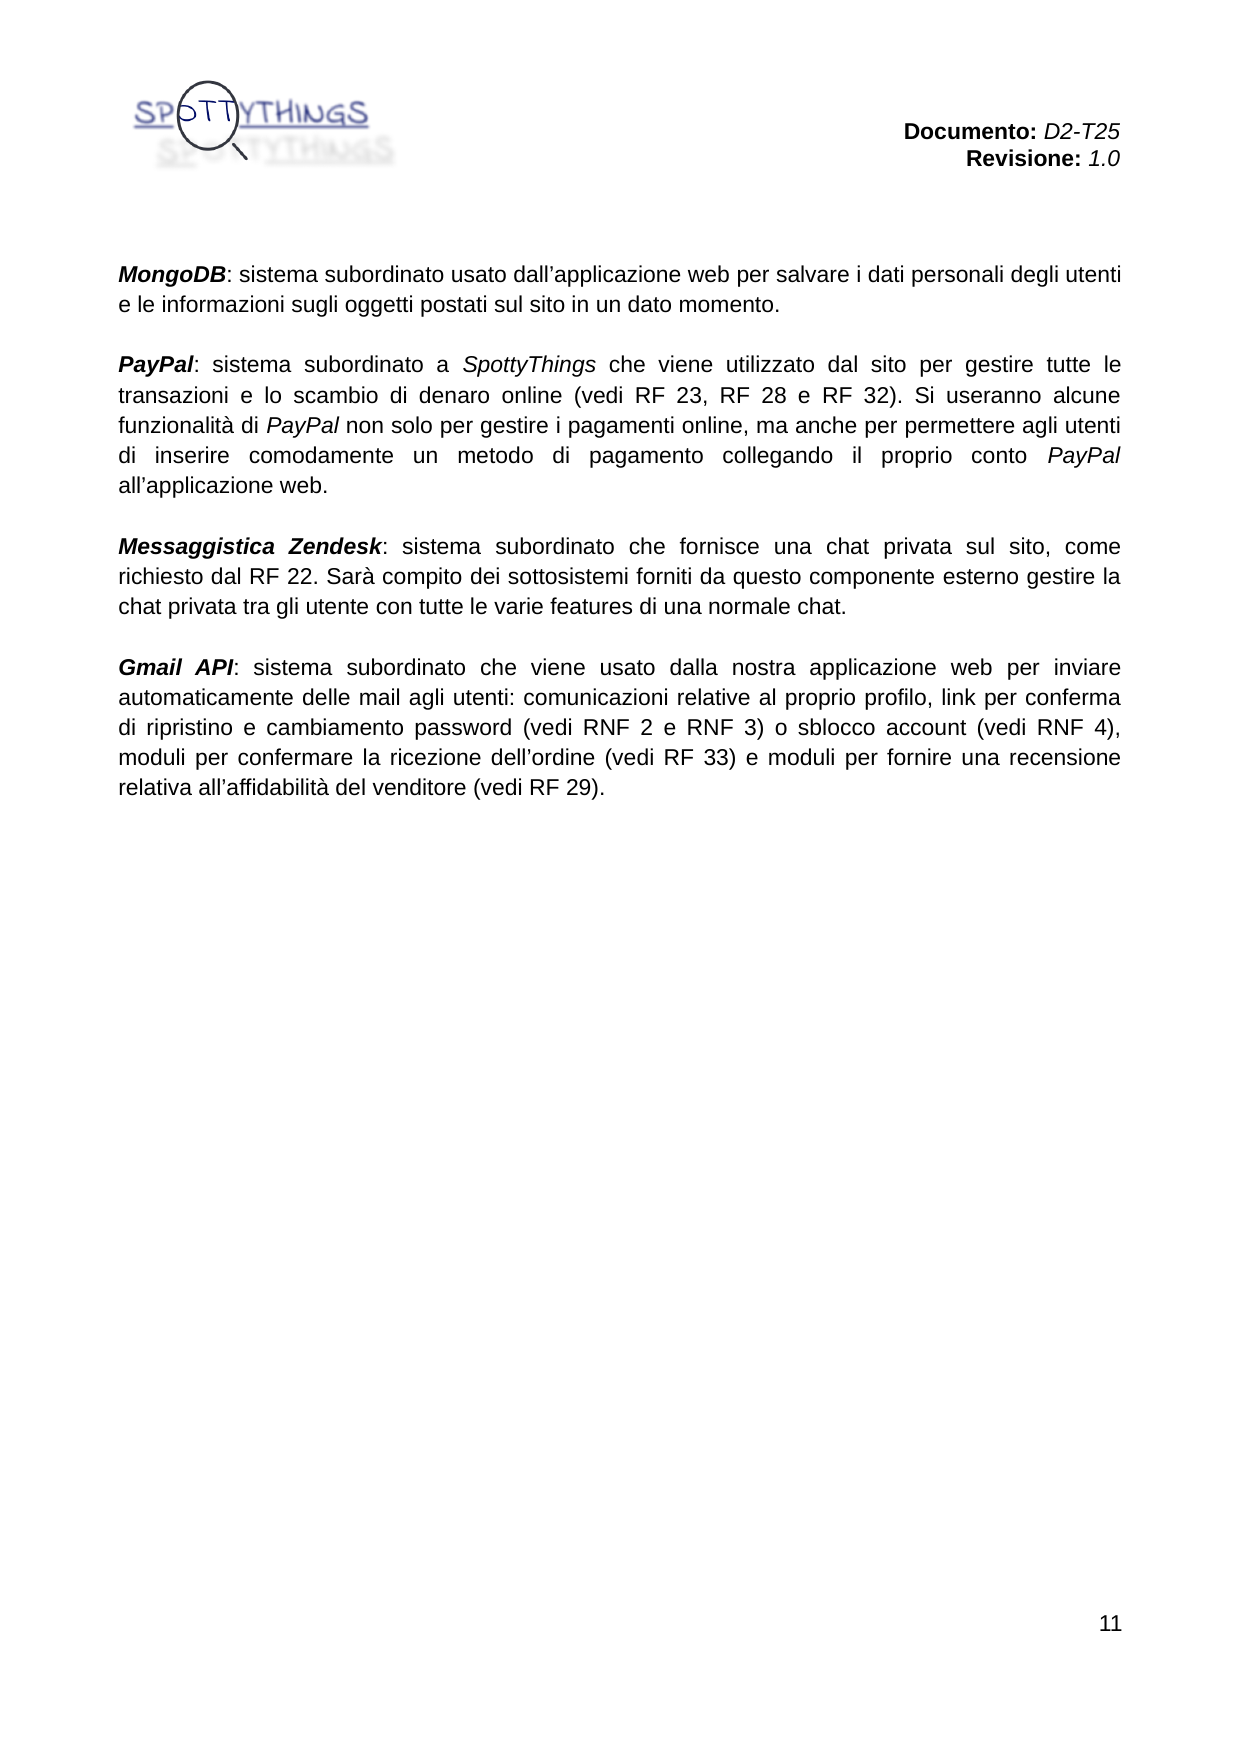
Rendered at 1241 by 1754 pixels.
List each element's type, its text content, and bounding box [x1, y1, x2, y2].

picture [123, 73, 399, 187]
text Messaggistica Zendesk: sistema subordinato che fornisce una chat privata sul sito, come richiesto dal RF 22. Sarà compito dei sottosistemi forniti da questo componente esterno gestire la chat privata tra gli utente con tutte le varie features di una normale chat. [118, 533, 1122, 619]
text PayPal: sistema subordinato a SpottyThings che viene utilizzato dal sito per gestire tutte le transazioni e lo scambio di denaro online (vedi RF 23, RF 28 e RF 32). Si useranno alcune funzionalità di PayPal non solo per gestire i pagamenti online, ma anche per permettere agli utenti di inserire comodamente un metodo di pagamento collegando il proprio conto PayPal all’applicazione web. [118, 351, 1122, 498]
text Gmail API: sistema subordinato che viene usato dalla nostra applicazione web per inviare automaticamente delle mail agli utenti: comunicazioni relative al proprio profilo, link per conferma di ripristino e cambiamento password (vedi RNF 2 e RNF 3) o sblocco account (vedi RNF 4), moduli per confermare la ricezione dell’ordine (vedi RF 33) e moduli per fornire una recensione relativa all’affidabilità del venditore (vedi RF 29). [118, 653, 1122, 801]
text MongoDB: sistema subordinato usato dall’applicazione web per salvare i dati personali degli utenti e le informazioni sugli oggetti postati sul sito in un dato momento. [118, 261, 1122, 317]
